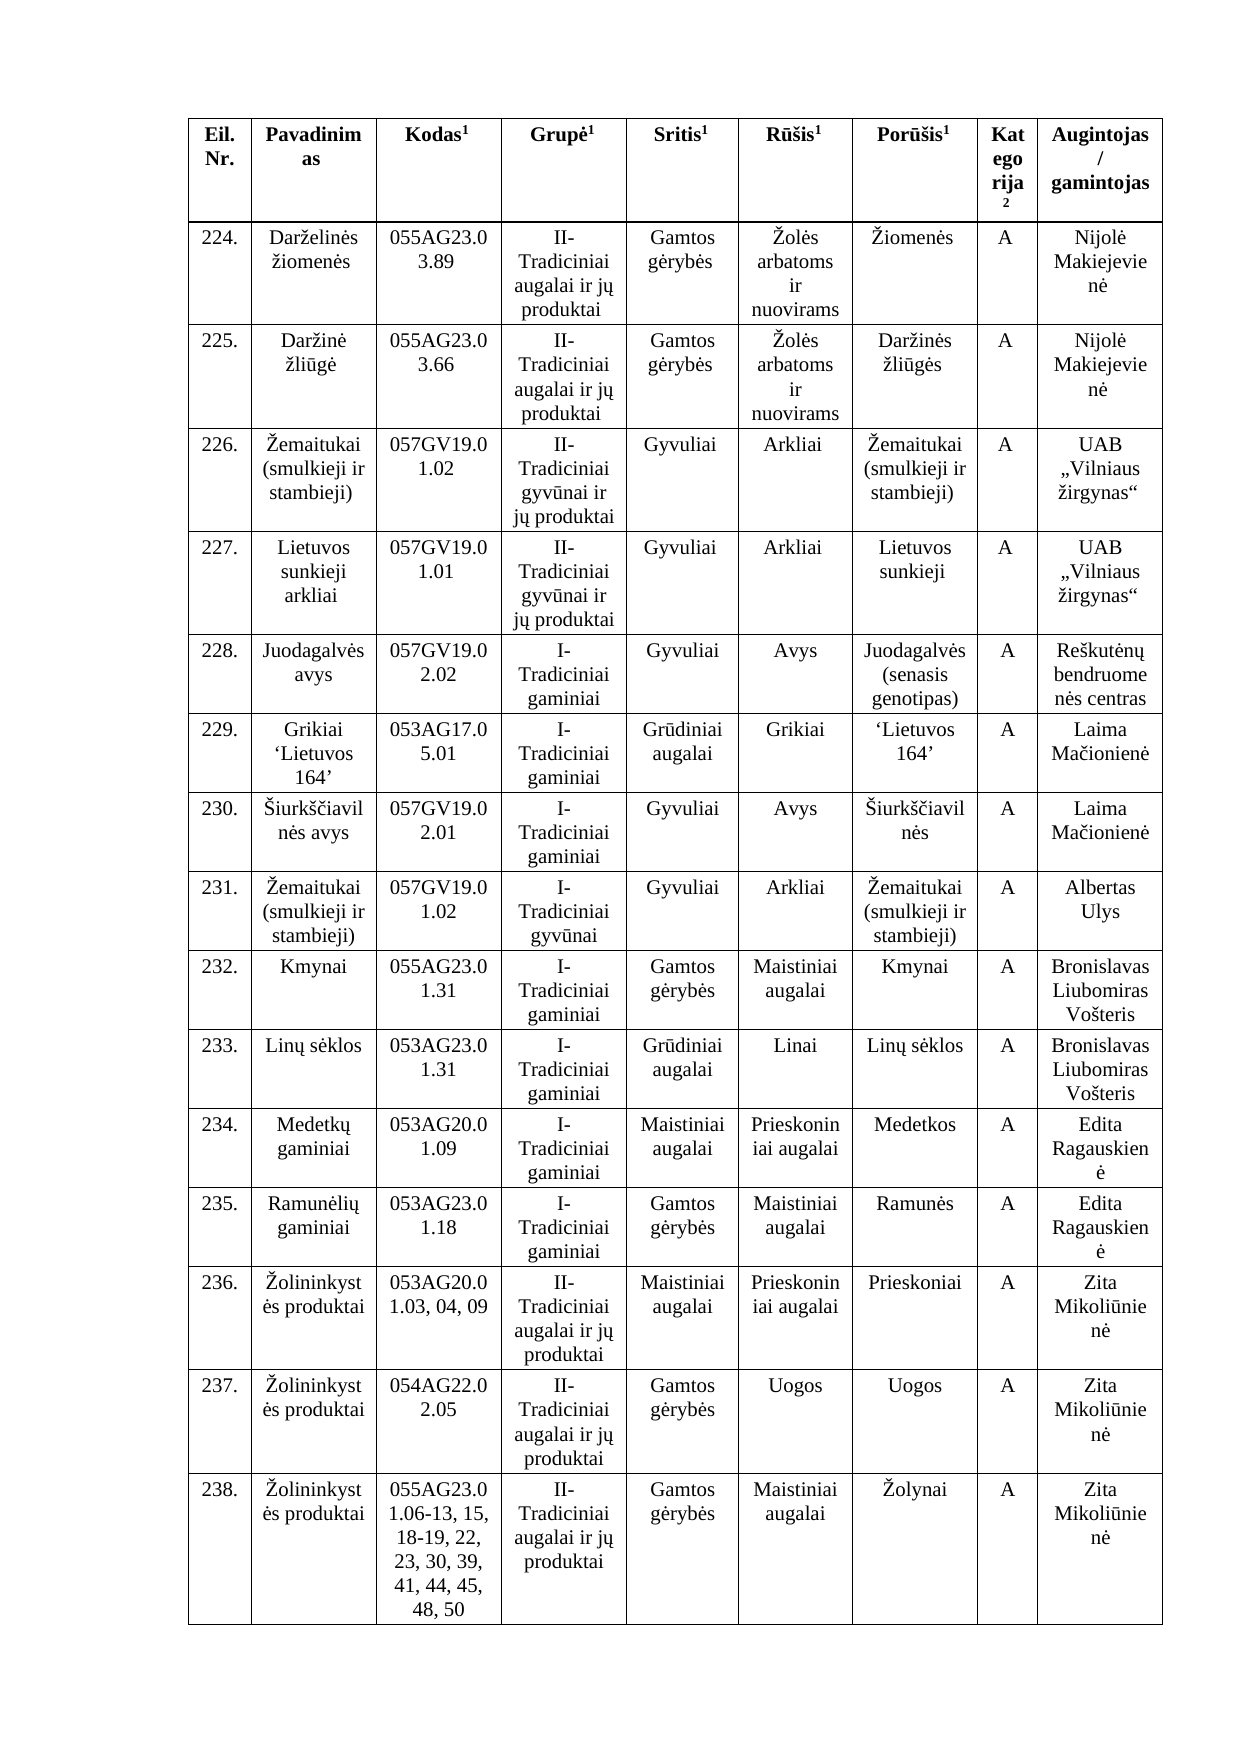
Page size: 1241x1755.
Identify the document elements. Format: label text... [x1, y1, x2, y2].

table_header Pavadinimas [252, 119, 376, 221]
table_cell A [978, 1030, 1037, 1108]
table_cell I-Tradiciniai gaminiai [502, 1109, 626, 1187]
table_cell I-Tradiciniai gaminiai [502, 1030, 626, 1108]
table_cell II- Tradiciniai augalai ir jų produktai [502, 1474, 626, 1624]
table_cell Ramunės [853, 1188, 977, 1266]
table_cell Edita Ragauskienė [1038, 1188, 1162, 1266]
table_cell A [978, 714, 1037, 792]
table_cell Linų sėklos [252, 1030, 376, 1108]
table_cell Avys [739, 793, 852, 871]
table_cell Žemaitukai (smulkieji ir stambieji) [853, 429, 977, 531]
table_cell Prieskoniai [853, 1267, 977, 1369]
table_cell Gamtos gėrybės [627, 951, 738, 1029]
table_cell Grikiai [739, 714, 852, 792]
table_cell Prieskoniniai augalai [739, 1109, 852, 1187]
table_cell Šiurkščiavilnės avys [252, 793, 376, 871]
table_cell 233. [189, 1030, 251, 1108]
table_cell Darželinės žiomenės [252, 223, 376, 324]
table_cell Grūdiniai augalai [627, 1030, 738, 1108]
table_cell 229. [189, 714, 251, 792]
table_cell Bronislavas Liubomiras Vošteris [1038, 951, 1162, 1029]
table_cell Arkliai [739, 532, 852, 634]
table_cell Grikiai ‘Lietuvos 164’ [252, 714, 376, 792]
table_cell Maistiniai augalai [739, 1474, 852, 1624]
table_cell 237. [189, 1370, 251, 1472]
table_cell A [978, 1109, 1037, 1187]
table_cell 238. [189, 1474, 251, 1624]
table_cell Nijolė Makiejevienė [1038, 223, 1162, 324]
table_cell Prieskoniniai augalai [739, 1267, 852, 1369]
table_cell A [978, 1370, 1037, 1472]
table_cell I-Tradiciniai gaminiai [502, 1188, 626, 1266]
table_cell A [978, 429, 1037, 531]
table_cell 234. [189, 1109, 251, 1187]
table_cell A [978, 325, 1037, 427]
table_cell Gyvuliai [627, 872, 738, 950]
table_cell 053AG17.05.01 [377, 714, 501, 792]
table_cell 055AG23.03.89 [377, 223, 501, 324]
table_cell 232. [189, 951, 251, 1029]
table_cell Linai [739, 1030, 852, 1108]
table_cell Žemaitukai (smulkieji ir stambieji) [252, 872, 376, 950]
table_cell UAB „Vilniaus žirgynas“ [1038, 532, 1162, 634]
table_cell A [978, 1267, 1037, 1369]
table_cell Juodagalvės (senasis genotipas) [853, 635, 977, 713]
table_cell Gyvuliai [627, 532, 738, 634]
table_cell A [978, 532, 1037, 634]
table_cell 053AG23.01.31 [377, 1030, 501, 1108]
table_cell 053AG20.01.09 [377, 1109, 501, 1187]
table_cell 230. [189, 793, 251, 871]
table_cell 055AG23.01.31 [377, 951, 501, 1029]
table_cell Bronislavas Liubomiras Vošteris [1038, 1030, 1162, 1108]
table_cell Žiomenės [853, 223, 977, 324]
table_header Kategorija2 [978, 119, 1037, 221]
table_cell Gamtos gėrybės [627, 1474, 738, 1624]
table_cell II-Tradiciniai augalai ir jų produktai [502, 223, 626, 324]
table_cell I-Tradiciniai gyvūnai [502, 872, 626, 950]
table_cell Maistiniai augalai [739, 1188, 852, 1266]
table_cell Juodagalvės avys [252, 635, 376, 713]
table_cell Avys [739, 635, 852, 713]
table_cell I-Tradiciniai gaminiai [502, 793, 626, 871]
table_cell A [978, 793, 1037, 871]
table_cell A [978, 1474, 1037, 1624]
table_header Augintojas/ gamintojas [1038, 119, 1162, 221]
table_header Eil. Nr. [189, 119, 251, 221]
table_cell Žemaitukai (smulkieji ir stambieji) [252, 429, 376, 531]
table_cell Žemaitukai (smulkieji ir stambieji) [853, 872, 977, 950]
table_cell II-Tradiciniai gyvūnai ir jų produktai [502, 429, 626, 531]
table_cell 225. [189, 325, 251, 427]
table_cell II-Tradiciniai augalai ir jų produktai [502, 325, 626, 427]
table_header Kodas1 [377, 119, 501, 221]
table_cell 054AG22.02.05 [377, 1370, 501, 1472]
table_cell Arkliai [739, 872, 852, 950]
table_cell Medetkų gaminiai [252, 1109, 376, 1187]
table_cell II- Tradiciniai augalai ir jų produktai [502, 1370, 626, 1472]
table_cell 236. [189, 1267, 251, 1369]
table_cell Zita Mikoliūnienė [1038, 1267, 1162, 1369]
table_cell Edita Ragauskienė [1038, 1109, 1162, 1187]
table_cell 228. [189, 635, 251, 713]
table_cell ‘Lietuvos 164’ [853, 714, 977, 792]
table_cell Laima Mačionienė [1038, 714, 1162, 792]
table_cell Linų sėklos [853, 1030, 977, 1108]
table_cell Kmynai [853, 951, 977, 1029]
table_cell A [978, 635, 1037, 713]
table_cell Arkliai [739, 429, 852, 531]
table_cell A [978, 872, 1037, 950]
table_cell 057GV19.01.01 [377, 532, 501, 634]
table_cell Reškutėnų bendruomenės centras [1038, 635, 1162, 713]
table_cell Maistiniai augalai [739, 951, 852, 1029]
table_cell Maistiniai augalai [627, 1267, 738, 1369]
table_cell Zita Mikoliūnienė [1038, 1370, 1162, 1472]
table_cell Žolininkystės produktai [252, 1267, 376, 1369]
table_cell Šiurkščiavilnės [853, 793, 977, 871]
table_cell Gamtos gėrybės [627, 223, 738, 324]
table_cell Uogos [853, 1370, 977, 1472]
table_cell A [978, 951, 1037, 1029]
table_cell Žolininkystės produktai [252, 1370, 376, 1472]
table_header Porūšis1 [853, 119, 977, 221]
table_cell Zita Mikoliūnienė [1038, 1474, 1162, 1624]
table_cell A [978, 223, 1037, 324]
table_cell UAB „Vilniaus žirgynas“ [1038, 429, 1162, 531]
table_cell 235. [189, 1188, 251, 1266]
table_cell 057GV19.01.02 [377, 429, 501, 531]
table_cell Kmynai [252, 951, 376, 1029]
table_cell 224. [189, 223, 251, 324]
table_cell Gyvuliai [627, 793, 738, 871]
table_cell Gamtos gėrybės [627, 325, 738, 427]
table_cell I-Tradiciniai gaminiai [502, 714, 626, 792]
table_cell Lietuvos sunkieji [853, 532, 977, 634]
table_cell Žolininkystės produktai [252, 1474, 376, 1624]
table_cell 057GV19.02.01 [377, 793, 501, 871]
table_cell 226. [189, 429, 251, 531]
table_cell Maistiniai augalai [627, 1109, 738, 1187]
table_cell Daržinė žliūgė [252, 325, 376, 427]
table_cell Grūdiniai augalai [627, 714, 738, 792]
table_cell Gamtos gėrybės [627, 1188, 738, 1266]
table_cell II-Tradiciniai gyvūnai ir jų produktai [502, 532, 626, 634]
table_cell II- Tradiciniai augalai ir jų produktai [502, 1267, 626, 1369]
table_cell Žolės arbatoms ir nuovirams [739, 223, 852, 324]
table_header Grupė1 [502, 119, 626, 221]
table_cell Gamtos gėrybės [627, 1370, 738, 1472]
table_cell 053AG20.01.03, 04, 09 [377, 1267, 501, 1369]
table_cell 057GV19.01.02 [377, 872, 501, 950]
table_cell Daržinės žliūgės [853, 325, 977, 427]
table_cell 057GV19.02.02 [377, 635, 501, 713]
table_cell Lietuvos sunkieji arkliai [252, 532, 376, 634]
table_cell Nijolė Makiejevienė [1038, 325, 1162, 427]
table_cell Žolės arbatoms ir nuovirams [739, 325, 852, 427]
table_cell Gyvuliai [627, 635, 738, 713]
table_cell 055AG23.01.06-13, 15, 18-19, 22, 23, 30, 39, 41, 44, 45, 48, 50 [377, 1474, 501, 1624]
table_cell 055AG23.03.66 [377, 325, 501, 427]
table_cell Žolynai [853, 1474, 977, 1624]
table_cell Laima Mačionienė [1038, 793, 1162, 871]
table_cell 227. [189, 532, 251, 634]
table_cell Ramunėlių gaminiai [252, 1188, 376, 1266]
table_cell I-Tradiciniai gaminiai [502, 951, 626, 1029]
table_cell Uogos [739, 1370, 852, 1472]
table_header Rūšis1 [739, 119, 852, 221]
table_cell Albertas Ulys [1038, 872, 1162, 950]
table_cell A [978, 1188, 1037, 1266]
table_cell 053AG23.01.18 [377, 1188, 501, 1266]
table_cell Medetkos [853, 1109, 977, 1187]
table_cell I-Tradiciniai gaminiai [502, 635, 626, 713]
table_cell 231. [189, 872, 251, 950]
table_header Sritis1 [627, 119, 738, 221]
table_cell Gyvuliai [627, 429, 738, 531]
